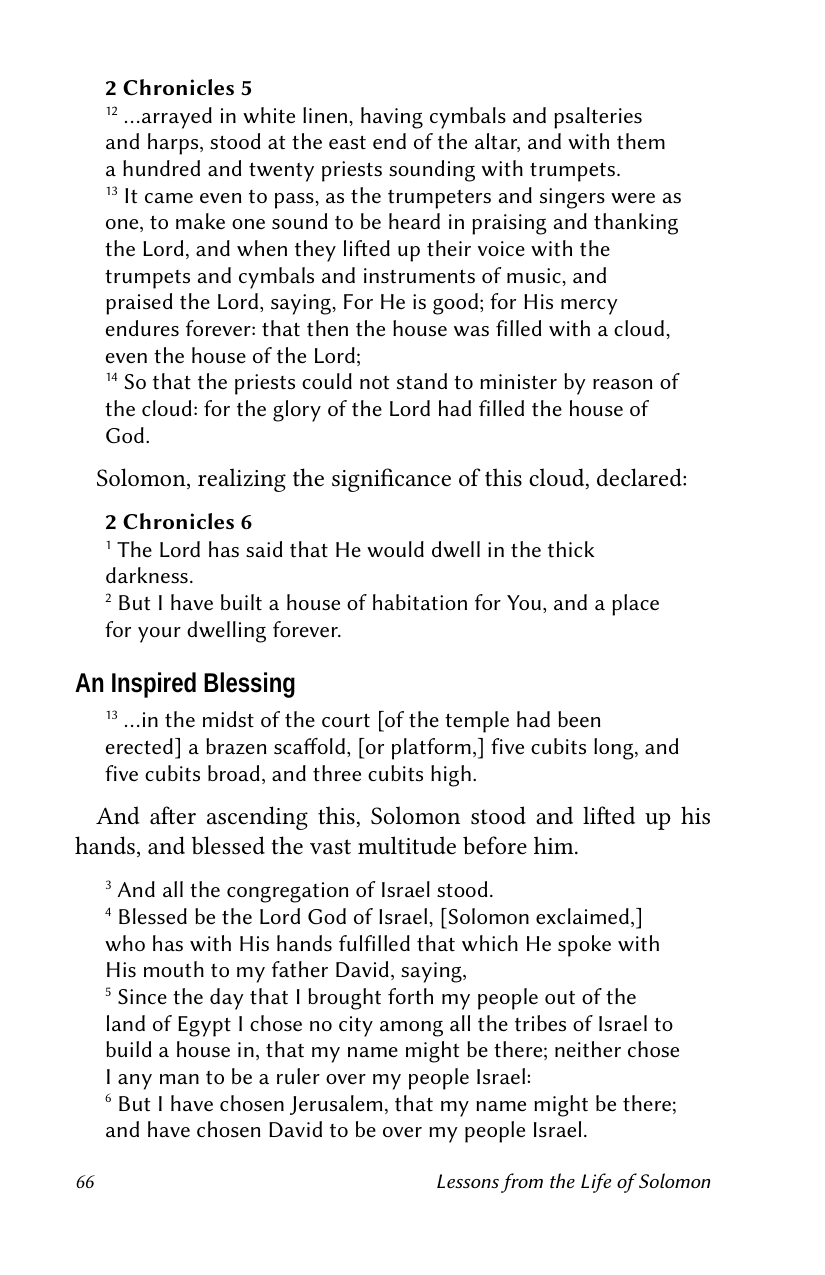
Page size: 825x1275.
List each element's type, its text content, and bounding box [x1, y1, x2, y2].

text Solomon, realizing the significance of this cloud, declared: [75, 464, 712, 493]
text 12 ...arrayed in white linen, having cymbals and psalteries and harps, stood at the east end of the altar, and with them a hundred and twenty priests sounding with trumpets. [105, 103, 682, 182]
text 14 So that the priests could not stand to minister by reason of the cloud: for the glory of the Lord had filled the house of God. [105, 369, 682, 449]
text 6 But I have chosen Jerusalem, that my name might be there; and have chosen David to be over my people Israel. [105, 1091, 682, 1143]
text And after ascending this, Solomon stood and lifted up his hands, and blessed the vast multitude before him. [75, 802, 712, 861]
text 3 And all the congregation of Israel stood. [105, 877, 682, 903]
subtitle An Inspired Blessing [75, 667, 712, 698]
text 2 Chronicles 5 [105, 75, 712, 101]
text 13 ...in the midst of the court [of the temple had been erected] a brazen scaffold, [or platform,] five cubits long, and five cubits broad, and three cubits high. [105, 707, 682, 787]
text 4 Blessed be the Lord God of Israel, [Solomon exclaimed,] who has with His hands fulfilled that which He spoke with His mouth to my father David, saying, [105, 904, 682, 983]
text 1 The Lord has said that He would dwell in the thick darkness. [105, 537, 682, 589]
text 2 But I have built a house of habitation for You, and a place for your dwelling forever. [105, 590, 682, 643]
text 5 Since the day that I brought forth my people out of the land of Egypt I chose no city among all the tribes of Israel to build a house in, that my name might be there; neither chose I any man to be a ruler over my people Israel: [105, 984, 682, 1090]
text 2 Chronicles 6 [105, 509, 712, 535]
text 13 It came even to pass, as the trumpeters and singers were as one, to make one sound to be heard in praising and thanking the Lord, and when they lifted up their voice with the trumpets and cymbals and instruments of music, and praised the Lord, saying, For He is good; for His mercy endures forever: that then the house was filled with a cloud, even the house of the Lord; [105, 183, 682, 369]
